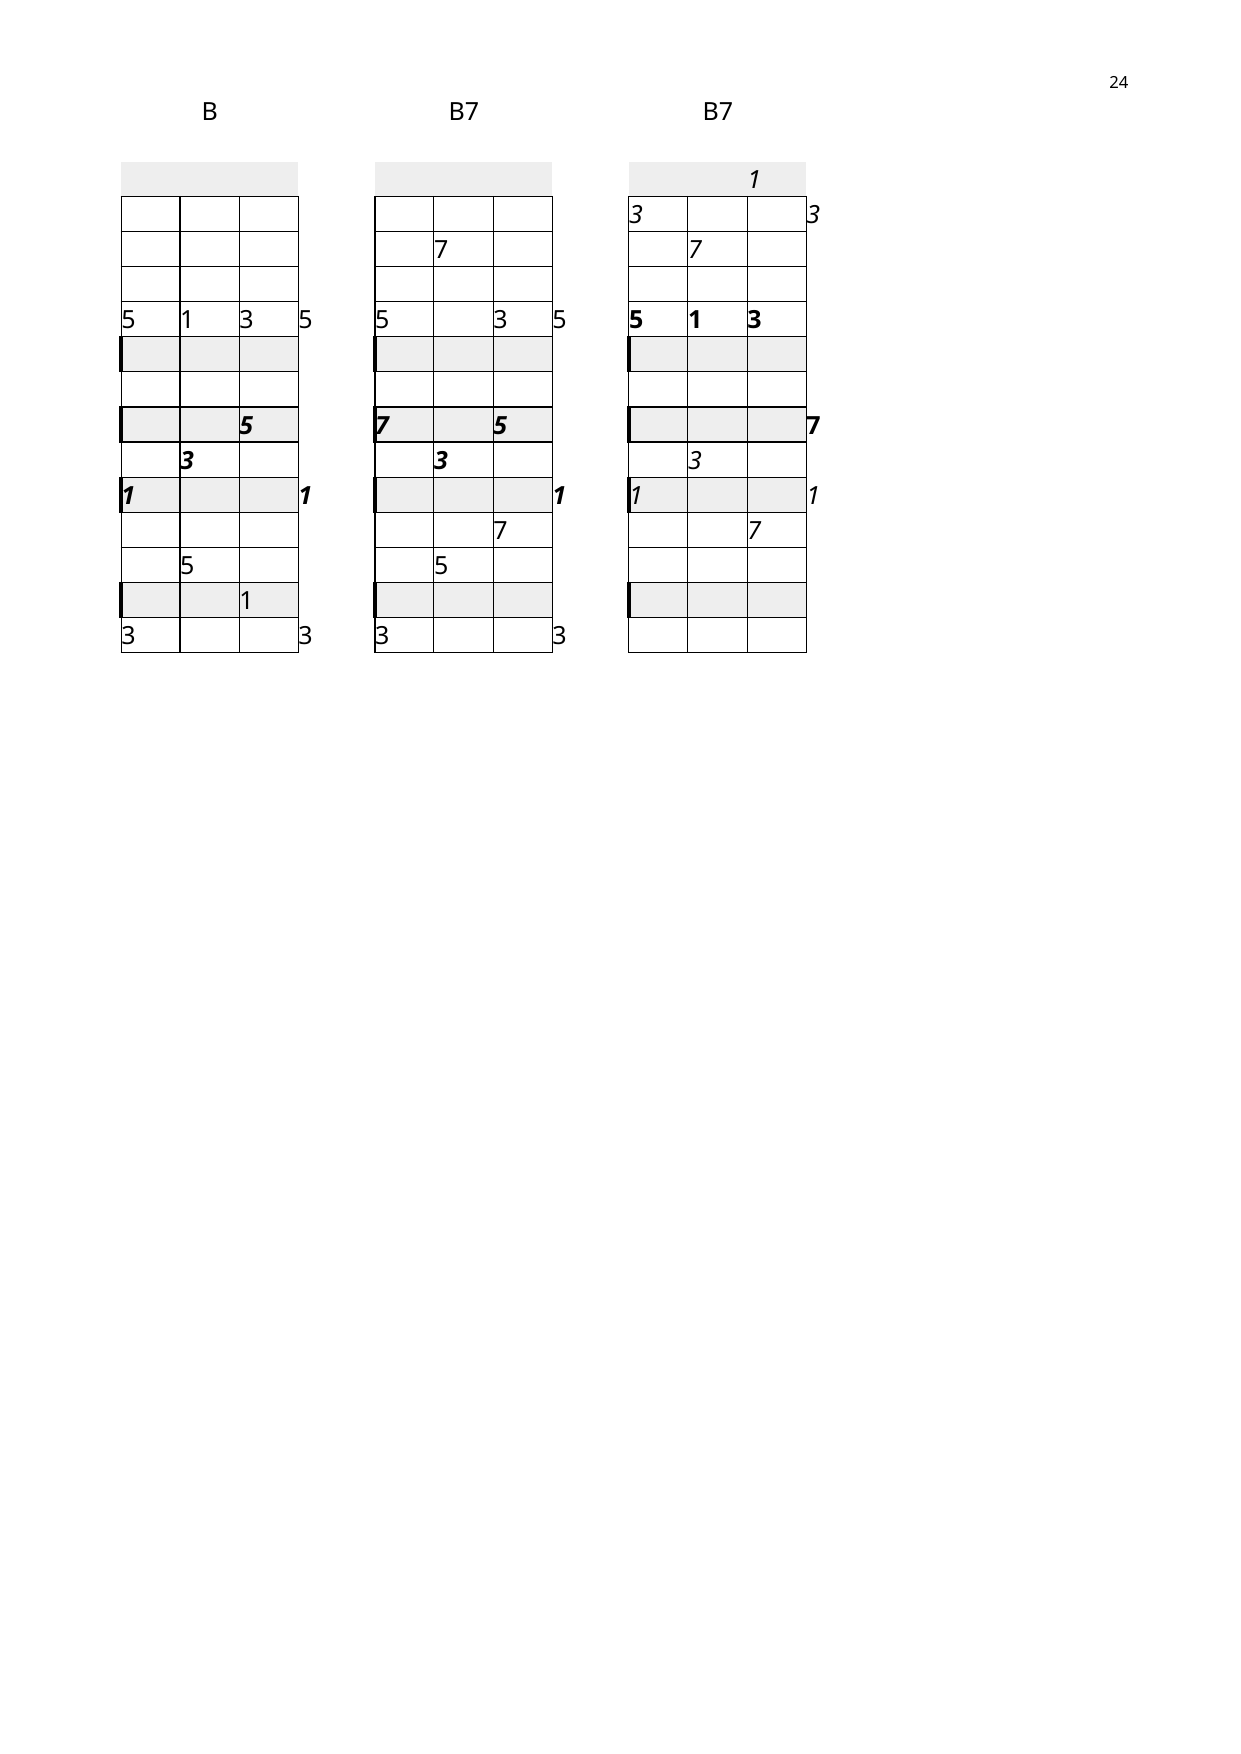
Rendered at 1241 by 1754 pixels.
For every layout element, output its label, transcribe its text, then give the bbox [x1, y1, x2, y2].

table_header B [121, 94, 298, 128]
table_cell [434, 302, 493, 336]
table_cell [688, 618, 747, 652]
table_cell 3 [688, 443, 747, 477]
table_cell 5 [299, 301, 357, 336]
table_cell [434, 128, 493, 162]
table_cell [748, 267, 806, 301]
table_cell [434, 618, 493, 652]
table_cell 3 [553, 617, 611, 652]
table_cell [299, 512, 357, 547]
table_cell [629, 128, 688, 162]
table_cell [494, 583, 552, 617]
table_cell [434, 478, 493, 512]
table_cell [553, 196, 611, 231]
table_cell [807, 266, 865, 301]
table_cell [299, 582, 357, 617]
table_cell [553, 512, 611, 547]
table_cell 7 [377, 408, 433, 441]
table_cell [688, 548, 747, 582]
table_cell [688, 583, 747, 617]
table_cell [629, 267, 687, 301]
table_cell [807, 371, 865, 406]
table_cell [122, 372, 179, 406]
table_cell [376, 513, 433, 547]
table_cell [552, 128, 611, 162]
table_cell 5 [494, 408, 552, 441]
table_cell [748, 197, 806, 231]
table_cell [807, 582, 865, 617]
table_cell [688, 478, 747, 512]
table_cell [748, 583, 806, 617]
table_cell 1 [688, 302, 747, 336]
table_cell [299, 547, 357, 582]
table_cell [122, 513, 179, 547]
table_cell 1 [123, 478, 179, 512]
table_cell [748, 443, 806, 477]
table_cell 3 [122, 618, 179, 652]
table_cell [123, 337, 179, 371]
table_cell [122, 232, 179, 266]
table_cell [494, 197, 552, 231]
table_cell [122, 548, 179, 582]
table_cell [181, 232, 239, 266]
table_cell 3 [434, 443, 493, 477]
table_cell [807, 512, 865, 547]
table_cell [240, 548, 298, 582]
table_cell 3 [494, 302, 552, 336]
table_cell [493, 128, 552, 162]
table_cell [121, 128, 180, 162]
table_header [552, 94, 611, 128]
table_cell [299, 231, 357, 266]
table_cell [181, 408, 239, 441]
table_cell [240, 372, 298, 406]
table_cell [631, 337, 687, 371]
table_cell [748, 548, 806, 582]
table_cell [747, 128, 806, 162]
table_cell [494, 478, 552, 512]
table_cell 5 [553, 301, 611, 336]
table_cell 3 [629, 197, 687, 231]
table_header B7 [375, 94, 552, 128]
table_cell [180, 162, 239, 196]
table_cell [181, 197, 239, 231]
table_cell [376, 232, 433, 266]
table_cell [376, 548, 433, 582]
table_cell [629, 618, 687, 652]
table_cell [375, 162, 434, 196]
table_cell [299, 266, 357, 301]
table_cell 1 [747, 162, 806, 196]
table_cell 5 [240, 408, 298, 441]
table_cell [748, 478, 806, 512]
table_cell [434, 162, 493, 196]
table_cell [434, 337, 493, 371]
table_cell [629, 162, 688, 196]
table_cell [240, 267, 298, 301]
table_cell 5 [122, 302, 179, 336]
table_cell [299, 406, 357, 441]
table_cell [553, 582, 611, 617]
table_cell [377, 478, 433, 512]
table_cell [688, 372, 747, 406]
table_cell [494, 443, 552, 477]
table_cell [688, 408, 747, 441]
table_cell [298, 128, 357, 162]
table_cell [181, 513, 239, 547]
table_cell [376, 197, 433, 231]
table_cell [239, 128, 298, 162]
table_cell [181, 618, 239, 652]
table_cell [807, 301, 865, 336]
table_cell [377, 583, 433, 617]
table_cell [688, 267, 747, 301]
table_cell [299, 371, 357, 406]
table_cell [493, 162, 552, 196]
table_cell [553, 406, 611, 441]
table_cell [552, 162, 611, 196]
table_cell 3 [807, 196, 865, 231]
table_cell [553, 266, 611, 301]
table_cell [240, 197, 298, 231]
table_cell [807, 547, 865, 582]
table_cell [494, 618, 552, 652]
table_cell [299, 336, 357, 371]
table_cell [240, 513, 298, 547]
table_cell [629, 232, 687, 266]
table_cell [240, 443, 298, 477]
table_cell [181, 583, 239, 617]
table_cell [688, 513, 747, 547]
table_cell [553, 371, 611, 406]
table_cell [748, 232, 806, 266]
table_cell [629, 548, 687, 582]
table_cell [122, 267, 179, 301]
table_cell 7 [434, 232, 493, 266]
table_cell [376, 372, 433, 406]
table_header B7 [629, 94, 806, 128]
table_cell [240, 337, 298, 371]
table_cell [434, 267, 493, 301]
table_cell 3 [748, 302, 806, 336]
table_cell [688, 128, 747, 162]
table_cell [377, 337, 433, 371]
table_cell [180, 128, 239, 162]
table_cell [299, 441, 357, 477]
table_cell 3 [376, 618, 433, 652]
table_cell [748, 408, 806, 441]
table_cell [806, 128, 865, 162]
table_cell 3 [181, 443, 239, 477]
table_cell [181, 267, 239, 301]
table_cell [122, 443, 179, 477]
table_cell [806, 162, 865, 196]
table_cell 5 [181, 548, 239, 582]
table_cell [434, 408, 493, 441]
table_cell 3 [240, 302, 298, 336]
table_cell 1 [807, 477, 865, 512]
table_cell [807, 231, 865, 266]
table_cell [494, 232, 552, 266]
table_cell 1 [553, 477, 611, 512]
table_cell [121, 162, 180, 196]
table_cell [181, 372, 239, 406]
table_cell [434, 372, 493, 406]
table_cell 5 [629, 302, 687, 336]
table_cell [240, 618, 298, 652]
table_cell [629, 443, 687, 477]
table_header [298, 94, 357, 128]
table_cell [631, 583, 687, 617]
table_cell [376, 267, 433, 301]
table_cell [748, 372, 806, 406]
table_cell 7 [688, 232, 747, 266]
table_cell [123, 583, 179, 617]
table_cell [434, 583, 493, 617]
table_cell 5 [434, 548, 493, 582]
table_cell [122, 197, 179, 231]
table_cell [629, 372, 687, 406]
table_cell [748, 618, 806, 652]
table_cell [553, 231, 611, 266]
table_cell [375, 128, 434, 162]
table_cell 1 [181, 302, 239, 336]
table_cell [299, 196, 357, 231]
table_cell [553, 547, 611, 582]
table_cell [688, 162, 747, 196]
table_cell 5 [376, 302, 433, 336]
table_cell [239, 162, 298, 196]
table_cell [298, 162, 357, 196]
table_cell [494, 337, 552, 371]
table_cell [494, 372, 552, 406]
table_cell [181, 337, 239, 371]
table_cell 1 [240, 583, 298, 617]
table_cell [376, 443, 433, 477]
table_cell [631, 408, 687, 441]
table_cell [553, 441, 611, 477]
table_cell [807, 441, 865, 477]
table_cell [434, 513, 493, 547]
table_cell 3 [299, 617, 357, 652]
table_cell [181, 478, 239, 512]
table_cell [553, 336, 611, 371]
table_cell [629, 513, 687, 547]
table_header [806, 94, 865, 128]
table_cell [748, 337, 806, 371]
table_cell [494, 548, 552, 582]
table_cell [807, 617, 865, 652]
table_cell 1 [631, 478, 687, 512]
table_cell [494, 267, 552, 301]
table_cell [240, 232, 298, 266]
table_cell [123, 408, 179, 441]
table_cell [240, 478, 298, 512]
table_cell [434, 197, 493, 231]
table_cell 7 [494, 513, 552, 547]
table_cell [807, 336, 865, 371]
table_cell [688, 337, 747, 371]
table_cell [688, 197, 747, 231]
table_cell 7 [807, 406, 865, 441]
table_cell 1 [299, 477, 357, 512]
table_cell 7 [748, 513, 806, 547]
